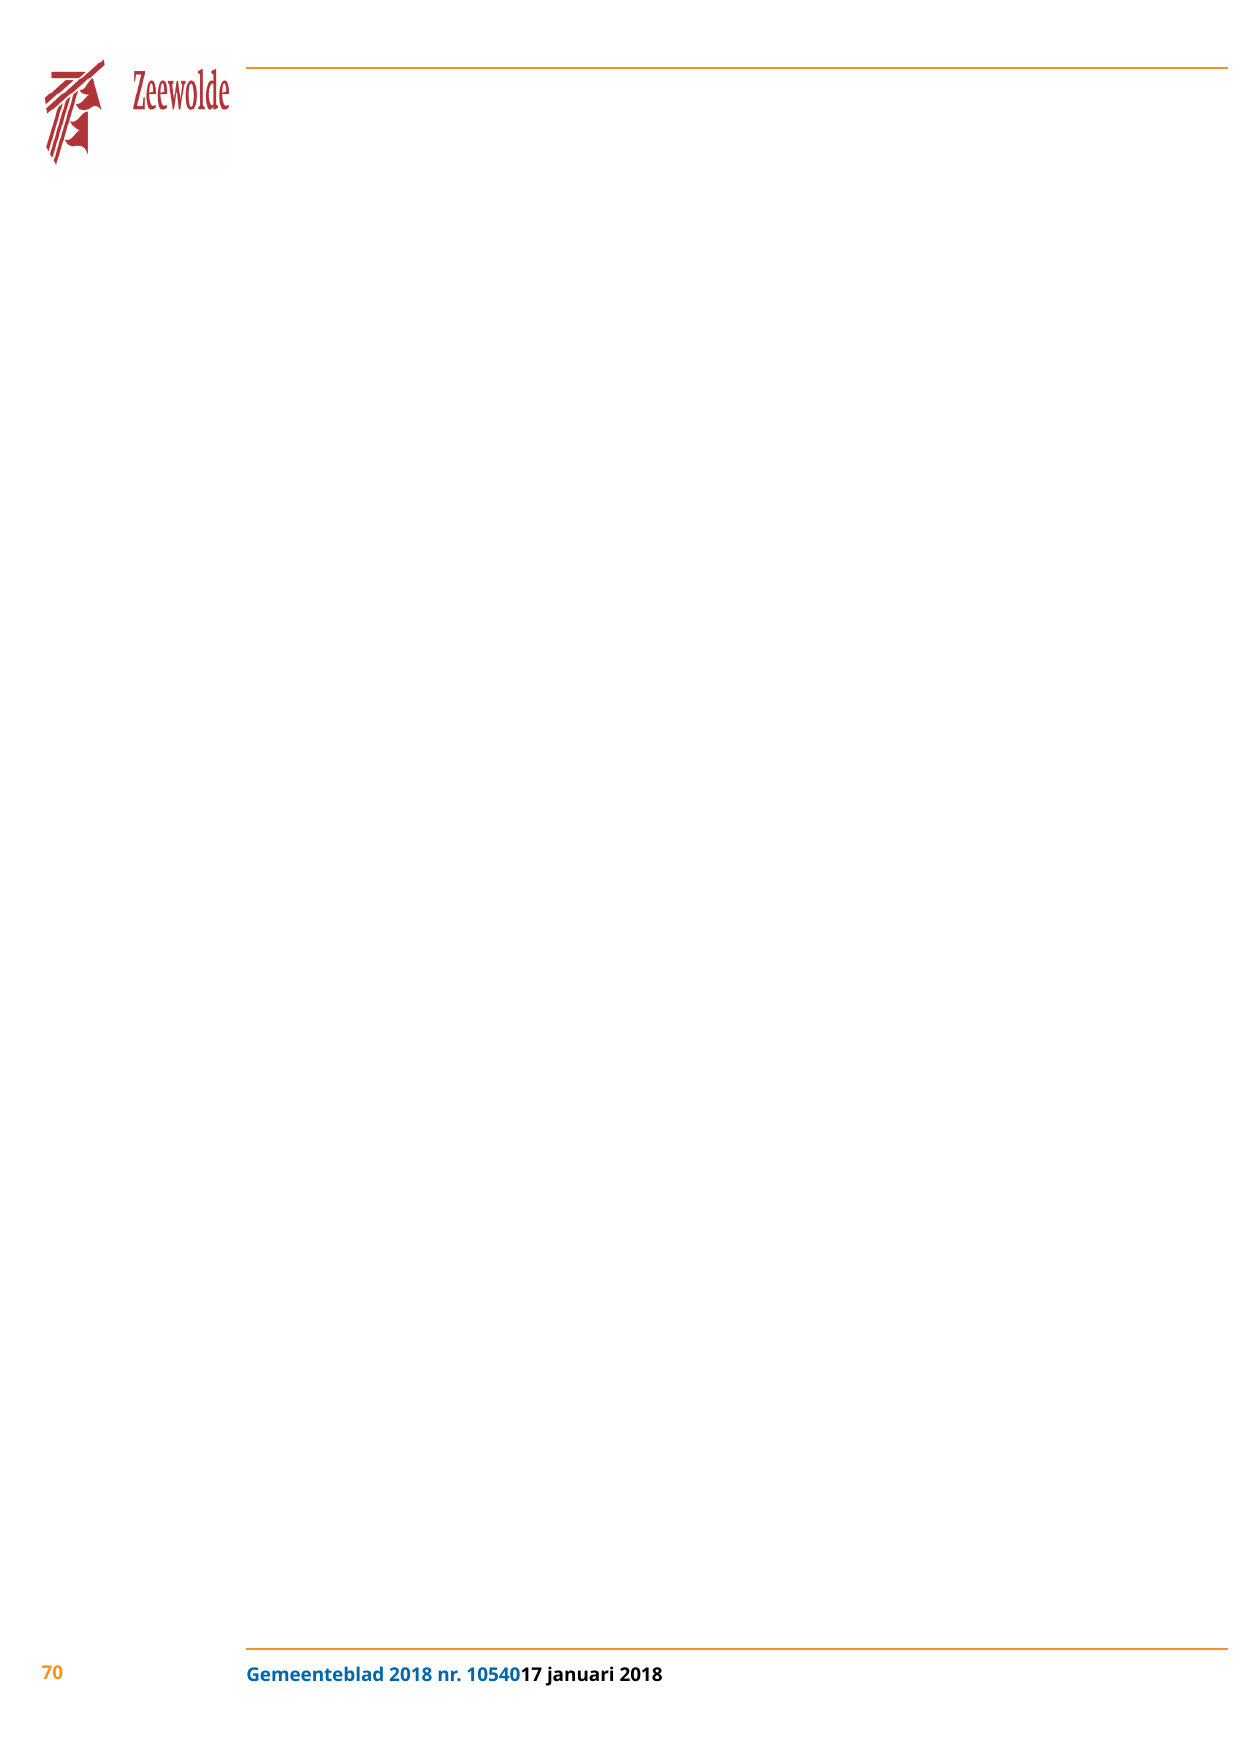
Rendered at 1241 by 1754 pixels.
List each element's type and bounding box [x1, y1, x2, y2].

picture [41, 47, 231, 172]
